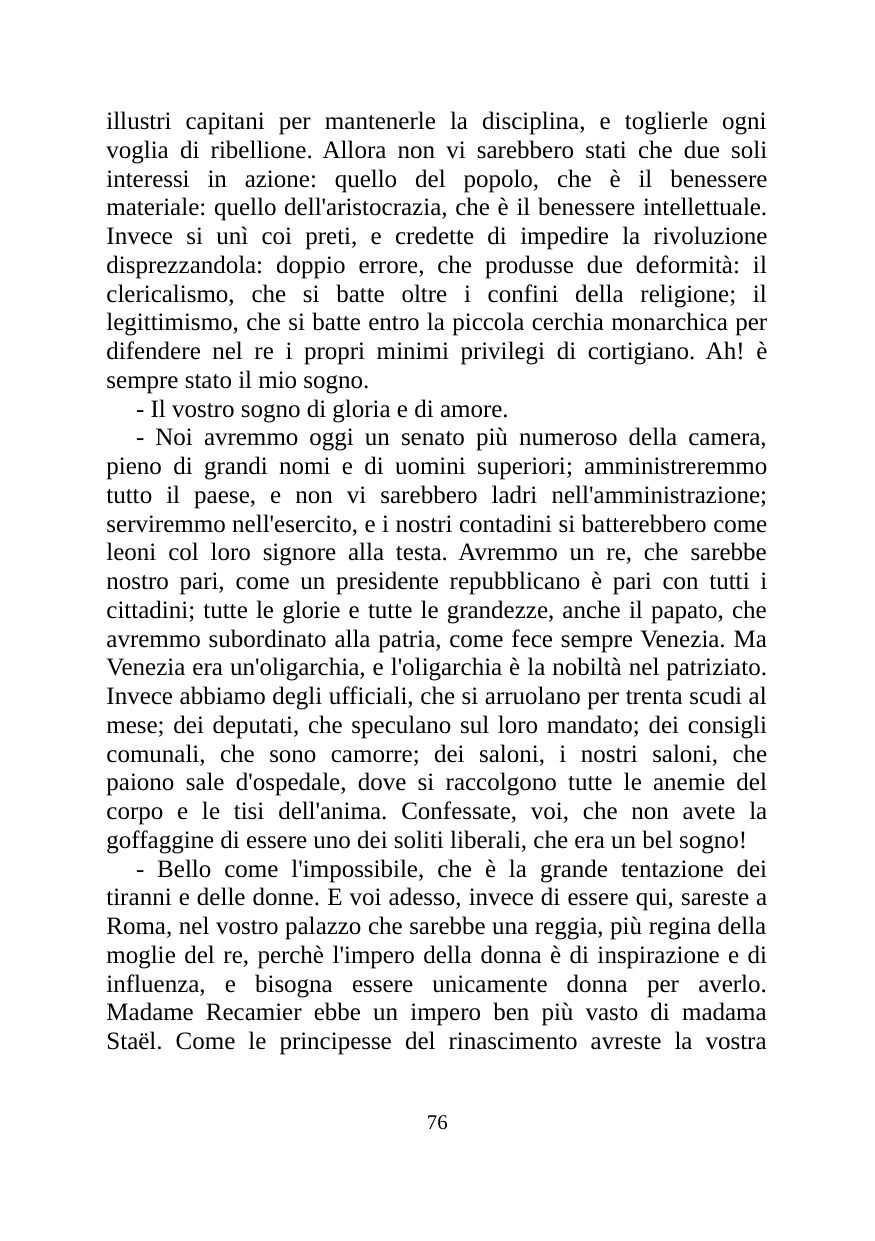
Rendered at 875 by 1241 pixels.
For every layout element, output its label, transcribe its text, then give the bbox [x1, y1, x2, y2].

text - Noi avremmo oggi un senato più numeroso della camera, pieno di grandi nomi e di uomini superiori; amministreremmo tutto il paese, e non vi sarebbero ladri nell'amministrazione; serviremmo nell'esercito, e i nostri contadini si batterebbero come leoni col loro signore alla testa. Avremmo un re, che sarebbe nostro pari, come un presidente repubblicano è pari con tutti i cittadini; tutte le glorie e tutte le grandezze, anche il papato, che avremmo subordinato alla patria, come fece sempre Venezia. Ma Venezia era un'oligarchia, e l'oligarchia è la nobiltà nel patriziato. Invece abbiamo degli ufficiali, che si arruolano per trenta scudi al mese; dei deputati, che speculano sul loro mandato; dei consigli comunali, che sono camorre; dei saloni, i nostri saloni, che paiono sale d'ospedale, dove si raccolgono tutte le anemie del corpo e le tisi dell'anima. Confessate, voi, che non avete la goffaggine di essere uno dei soliti liberali, che era un bel sogno! [106, 422, 768, 854]
text - Il vostro sogno di gloria e di amore. [106, 394, 768, 422]
text - Bello come l'impossibile, che è la grande tentazione dei tiranni e delle donne. E voi adesso, invece di essere qui, sareste a Roma, nel vostro palazzo che sarebbe una reggia, più regina della moglie del re, perchè l'impero della donna è di inspirazione e di influenza, e bisogna essere unicamente donna per averlo. Madame Recamier ebbe un impero ben più vasto di madama Staël. Come le principesse del rinascimento avreste la vostra [106, 854, 768, 1055]
text illustri capitani per mantenerle la disciplina, e toglierle ogni voglia di ribellione. Allora non vi sarebbero stati che due soli interessi in azione: quello del popolo, che è il benessere materiale: quello dell'aristocrazia, che è il benessere intellettuale. Invece si unì coi preti, e credette di impedire la rivoluzione disprezzandola: doppio errore, che produsse due deformità: il clericalismo, che si batte oltre i confini della religione; il legittimismo, che si batte entro la piccola cerchia monarchica per difendere nel re i propri minimi privilegi di cortigiano. Ah! è sempre stato il mio sogno. [106, 106, 768, 394]
